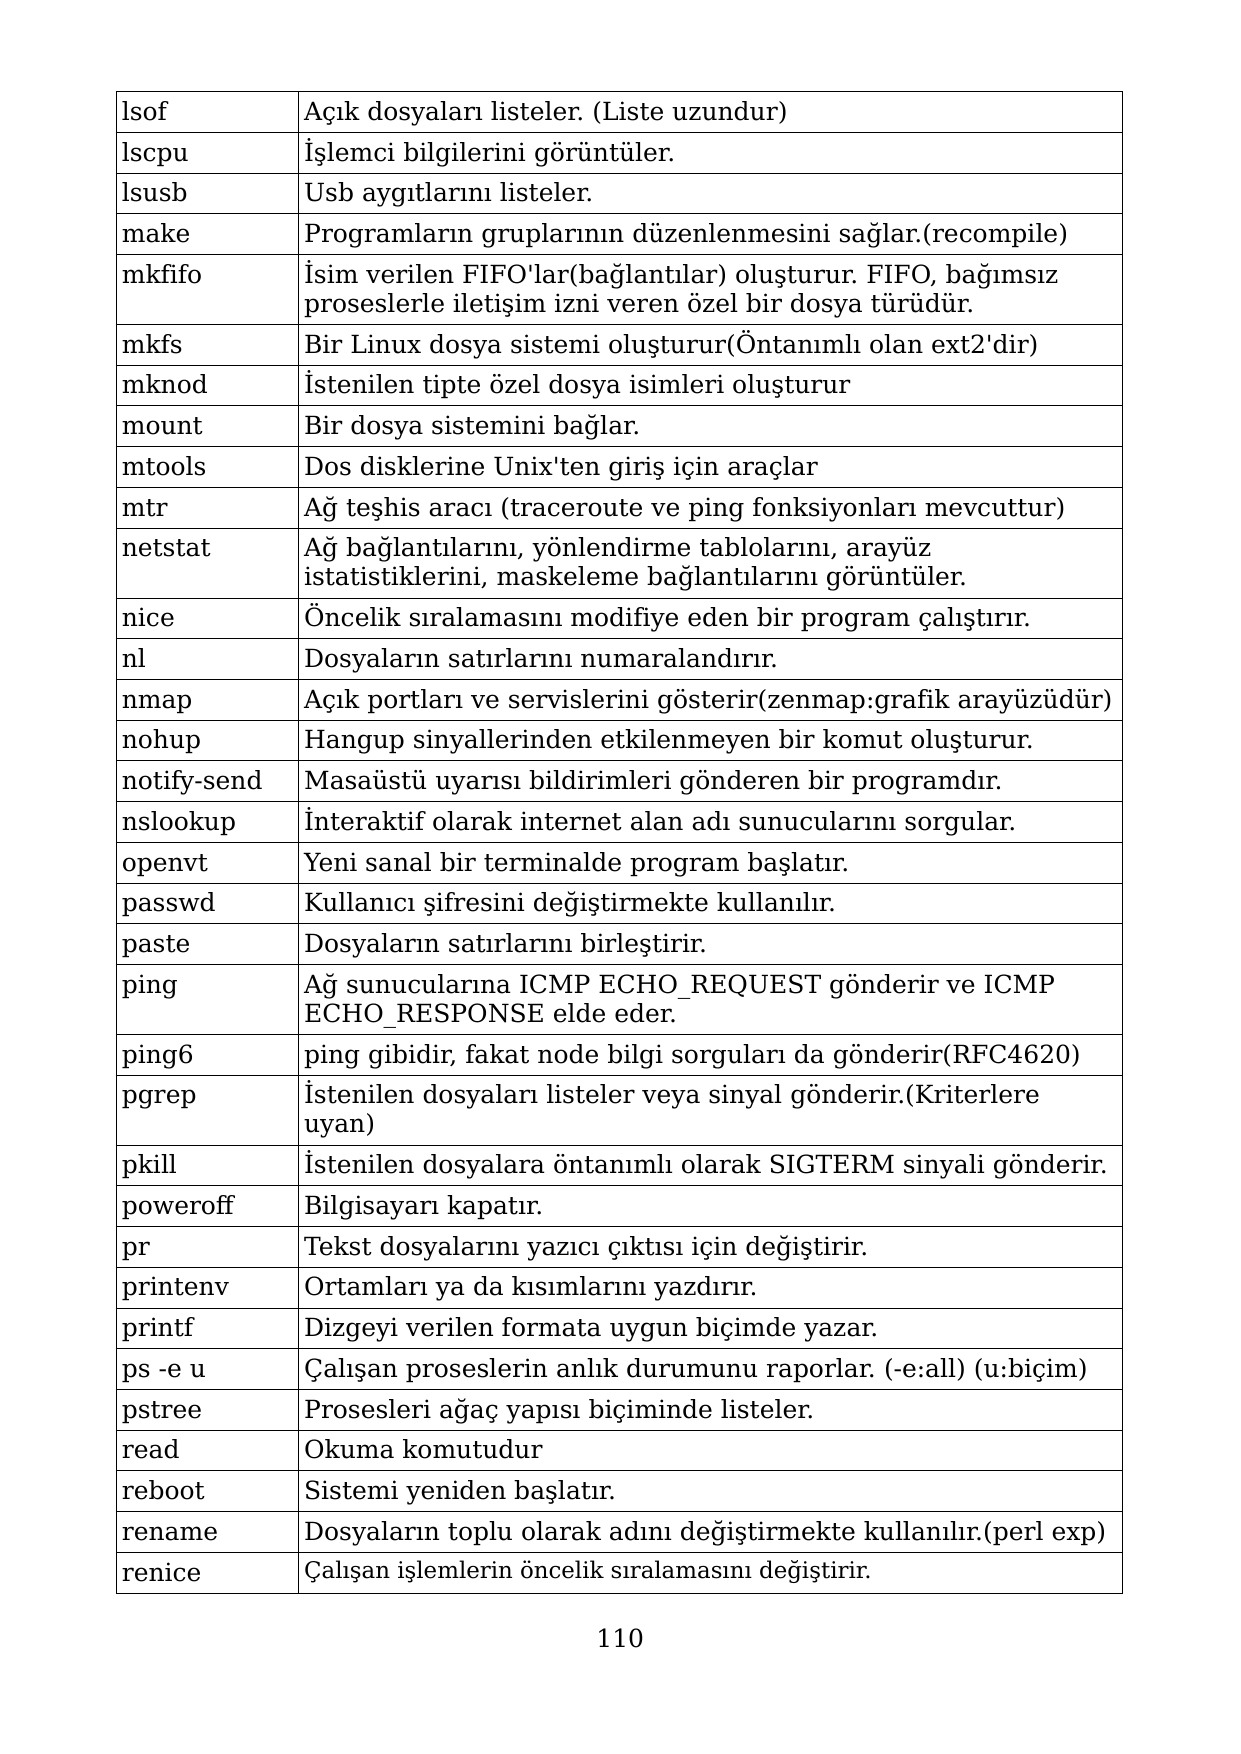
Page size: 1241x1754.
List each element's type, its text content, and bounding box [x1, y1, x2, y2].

table_cell ps -e u [117, 1349, 298, 1389]
table_cell lscpu [117, 133, 298, 173]
table_cell nl [117, 639, 298, 679]
table_cell İsim verilen FIFO'lar(bağlantılar) oluşturur. FIFO, bağımsız proseslerle iletişim izni veren özel bir dosya türüdür. [299, 255, 1122, 324]
table_cell Tekst dosyalarını yazıcı çıktısı için değiştirir. [299, 1227, 1122, 1267]
table_cell nice [117, 599, 298, 638]
table_cell mtools [117, 447, 298, 487]
table_cell Kullanıcı şifresini değiştirmekte kullanılır. [299, 884, 1122, 923]
table_cell Sistemi yeniden başlatır. [299, 1471, 1122, 1511]
table_cell Prosesleri ağaç yapısı biçiminde listeler. [299, 1390, 1122, 1430]
table_cell Bir dosya sistemini bağlar. [299, 406, 1122, 446]
table_cell pgrep [117, 1076, 298, 1144]
table_cell mkfs [117, 325, 298, 365]
table_cell make [117, 214, 298, 254]
table_cell passwd [117, 884, 298, 923]
table_cell Dosyaların satırlarını numaralandırır. [299, 639, 1122, 679]
table_cell openvt [117, 843, 298, 883]
table_cell ping [117, 965, 298, 1034]
table_cell Dosyaların satırlarını birleştirir. [299, 924, 1122, 964]
table_cell pr [117, 1227, 298, 1267]
table_cell renice [117, 1553, 298, 1593]
table_cell Öncelik sıralamasını modifiye eden bir program çalıştırır. [299, 599, 1122, 638]
table_cell Okuma komutudur [299, 1431, 1122, 1470]
table_cell Usb aygıtlarını listeler. [299, 174, 1122, 213]
table_cell read [117, 1431, 298, 1470]
table_cell printf [117, 1309, 298, 1348]
table_cell nslookup [117, 802, 298, 842]
table_cell İnteraktif olarak internet alan adı sunucularını sorgular. [299, 802, 1122, 842]
table_cell Bir Linux dosya sistemi oluşturur(Öntanımlı olan ext2'dir) [299, 325, 1122, 365]
table_cell Ağ sunucularına ICMP ECHO_REQUEST gönderir ve ICMP ECHO_RESPONSE elde eder. [299, 965, 1122, 1034]
table_cell Ağ bağlantılarını, yönlendirme tablolarını, arayüz istatistiklerini, maskeleme bağlantılarını görüntüler. [299, 529, 1122, 597]
table_cell Dos disklerine Unix'ten giriş için araçlar [299, 447, 1122, 487]
table_cell Masaüstü uyarısı bildirimleri gönderen bir programdır. [299, 761, 1122, 801]
table_cell printenv [117, 1268, 298, 1307]
table_cell mtr [117, 488, 298, 528]
table_cell reboot [117, 1471, 298, 1511]
table_cell İstenilen dosyaları listeler veya sinyal gönderir.(Kriterlere uyan) [299, 1076, 1122, 1144]
table_cell Dosyaların toplu olarak adını değiştirmekte kullanılır.(perl exp) [299, 1512, 1122, 1552]
table_cell mkfifo [117, 255, 298, 324]
table_cell pkill [117, 1146, 298, 1185]
table_cell Programların gruplarının düzenlenmesini sağlar.(recompile) [299, 214, 1122, 254]
table_cell lsusb [117, 174, 298, 213]
table_cell İşlemci bilgilerini görüntüler. [299, 133, 1122, 173]
table_cell İstenilen dosyalara öntanımlı olarak SIGTERM sinyali gönderir. [299, 1146, 1122, 1185]
table_cell Açık portları ve servislerini gösterir(zenmap:grafik arayüzüdür) [299, 680, 1122, 720]
table_cell paste [117, 924, 298, 964]
table_cell Çalışan proseslerin anlık durumunu raporlar. (-e:all) (u:biçim) [299, 1349, 1122, 1389]
table_cell notify-send [117, 761, 298, 801]
table_cell Yeni sanal bir terminalde program başlatır. [299, 843, 1122, 883]
table_cell Bilgisayarı kapatır. [299, 1186, 1122, 1226]
table_cell rename [117, 1512, 298, 1552]
table_cell Çalışan işlemlerin öncelik sıralamasını değiştirir. [299, 1553, 1122, 1593]
table_cell Hangup sinyallerinden etkilenmeyen bir komut oluşturur. [299, 721, 1122, 760]
table_cell poweroff [117, 1186, 298, 1226]
table_cell lsof [117, 92, 298, 132]
table_cell İstenilen tipte özel dosya isimleri oluşturur [299, 366, 1122, 405]
table_cell mount [117, 406, 298, 446]
table_cell ping gibidir, fakat node bilgi sorguları da gönderir(RFC4620) [299, 1035, 1122, 1075]
table_cell mknod [117, 366, 298, 405]
table_cell Ağ teşhis aracı (traceroute ve ping fonksiyonları mevcuttur) [299, 488, 1122, 528]
table_cell nohup [117, 721, 298, 760]
table_cell Açık dosyaları listeler. (Liste uzundur) [299, 92, 1122, 132]
table_cell netstat [117, 529, 298, 597]
table_cell Dizgeyi verilen formata uygun biçimde yazar. [299, 1309, 1122, 1348]
table_cell pstree [117, 1390, 298, 1430]
table_cell ping6 [117, 1035, 298, 1075]
table_cell nmap [117, 680, 298, 720]
table_cell Ortamları ya da kısımlarını yazdırır. [299, 1268, 1122, 1307]
